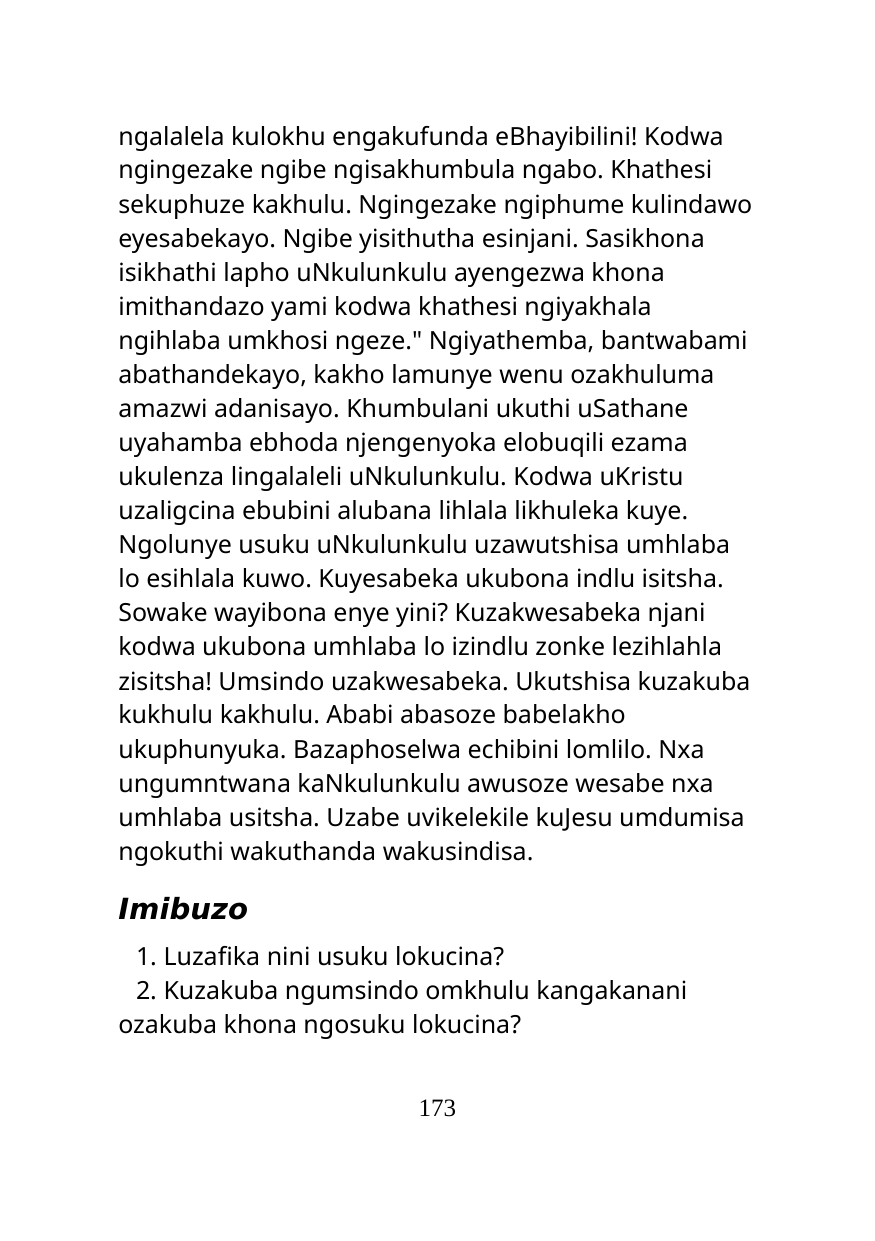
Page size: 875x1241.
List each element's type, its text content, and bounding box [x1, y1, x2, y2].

text ngalalela kulokhu engakufunda eBhayibilini! Kodwa ngingezake ngibe ngisakhumbula ngabo. Khathesi sekuphuze kakhulu. Ngingezake ngiphume kulindawo eyesabekayo. Ngibe yisithutha esinjani. Sasikhona isikhathi lapho uNkulunkulu ayengezwa khona imithandazo yami kodwa khathesi ngiyakhala ngihlaba umkhosi ngeze." Ngiyathemba, bantwabami abathandekayo, kakho lamunye wenu ozakhuluma amazwi adanisayo. Khumbulani ukuthi uSathane uyahamba ebhoda njengenyoka elobuqili ezama ukulenza lingalaleli uNkulunkulu. Kodwa uKristu uzaligcina ebubini alubana lihlala likhuleka kuye. Ngolunye usuku uNkulunkulu uzawutshisa umhlaba lo esihlala kuwo. Kuyesabeka ukubona indlu isitsha. Sowake wayibona enye yini? Kuzakwesabeka njani kodwa ukubona umhlaba lo izindlu zonke lezihlahla zisitsha! Umsindo uzakwesabeka. Ukutshisa kuzakuba kukhulu kakhulu. Ababi abasoze babelakho ukuphunyuka. Bazaphoselwa echibini lomlilo. Nxa ungumntwana kaNkulunkulu awusoze wesabe nxa umhlaba usitsha. Uzabe uvikelekile kuJesu umdumisa ngokuthi wakuthanda wakusindisa. [118, 118, 756, 867]
list Kuzakuba ngumsindo omkhulu kangakanani ozakuba khona ngosuku lokucina? [118, 973, 756, 1041]
list Luzafika nini usuku lokucina? [118, 939, 756, 973]
subtitle Imibuzo [118, 892, 756, 926]
